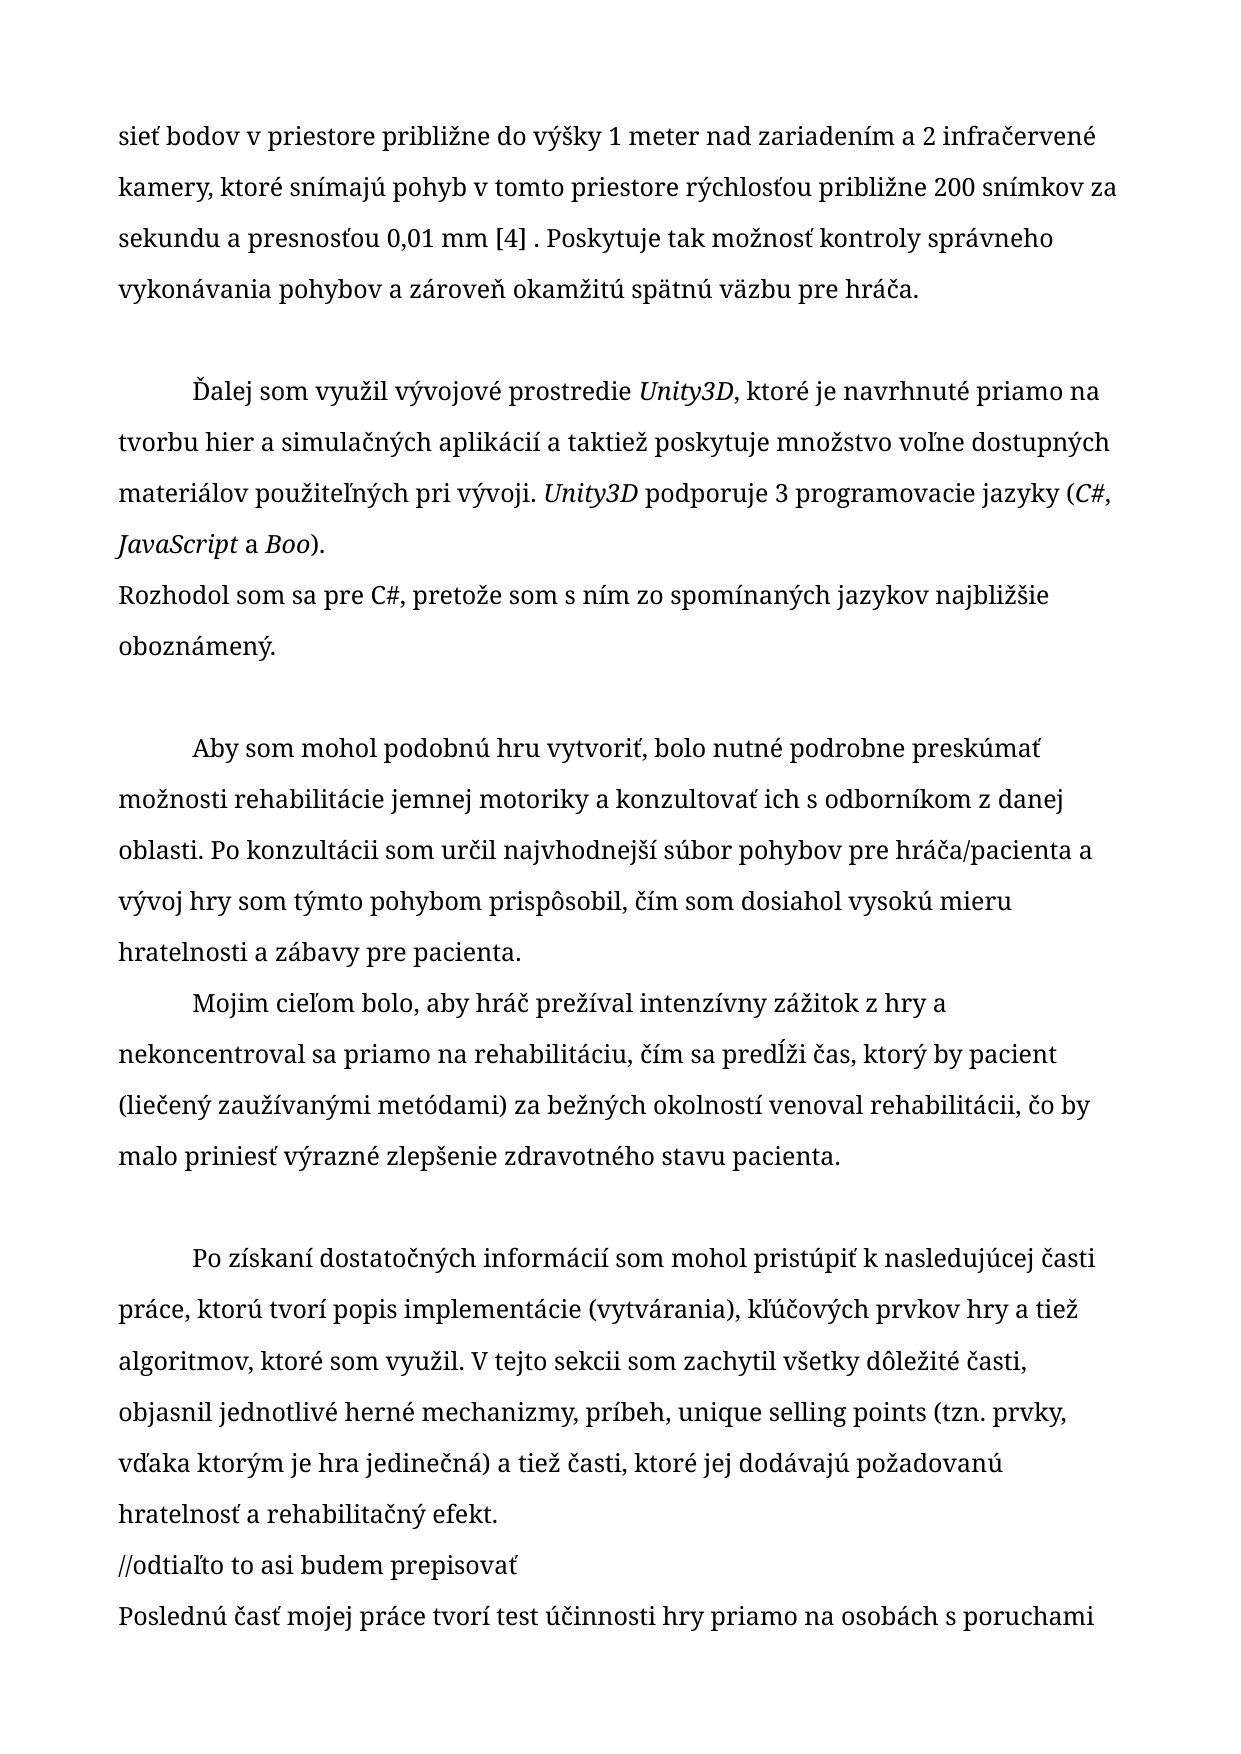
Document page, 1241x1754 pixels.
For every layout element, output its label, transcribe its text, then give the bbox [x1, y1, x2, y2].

text Po získaní dostatočných informácií som mohol pristúpiť k nasledujúcej časti práce, ktorú tvorí popis implementácie (vytvárania), kľúčových prvkov hry a tiež algoritmov, ktoré som využil. V tejto sekcii som zachytil všetky dôležité časti, objasnil jednotlivé herné mechanizmy, príbeh, unique selling points (tzn. prvky, vďaka ktorým je hra jedinečná) a tiež časti, ktoré jej dodávajú požadovanú hratelnosť a rehabilitačný efekt. //odtiaľto to asi budem prepisovať [118, 1241, 1122, 1581]
text Rozhodol som sa pre C#, pretože som s ním zo spomínaných jazykov najbližšie oboznámený. [118, 577, 1122, 663]
text Mojim cieľom bolo, aby hráč prežíval intenzívny zážitok z hry a nekoncentroval sa priamo na rehabilitáciu, čím sa predĺži čas, ktorý by pacient (liečený zaužívanými metódami) za bežných okolností venoval rehabilitácii, čo by malo priniesť výrazné zlepšenie zdravotného stavu pacienta. [118, 986, 1122, 1173]
text Aby som mohol podobnú hru vytvoriť, bolo nutné podrobne preskúmať možnosti rehabilitácie jemnej motoriky a konzultovať ich s odborníkom z danej oblasti. Po konzultácii som určil najvhodnejší súbor pohybov pre hráča/pacienta a vývoj hry som týmto pohybom prispôsobil, čím som dosiahol vysokú mieru hratelnosti a zábavy pre pacienta. [118, 731, 1122, 969]
text Poslednú časť mojej práce tvorí test účinnosti hry priamo na osobách s poruchami [118, 1598, 1122, 1632]
text Ďalej som využil vývojové prostredie Unity3D, ktoré je navrhnuté priamo na tvorbu hier a simulačných aplikácií a taktiež poskytuje množstvo voľne dostupných materiálov použiteľných pri vývoji. Unity3D podporuje 3 programovacie jazyky (C#, JavaScript a Boo). [118, 322, 1122, 561]
text sieť bodov v priestore približne do výšky 1 meter nad zariadením a 2 infračervené kamery, ktoré snímajú pohyb v tomto priestore rýchlosťou približne 200 snímkov za sekundu a presnosťou 0,01 mm [4] . Poskytuje tak možnosť kontroly správneho vykonávania pohybov a zároveň okamžitú spätnú väzbu pre hráča. [118, 118, 1122, 305]
